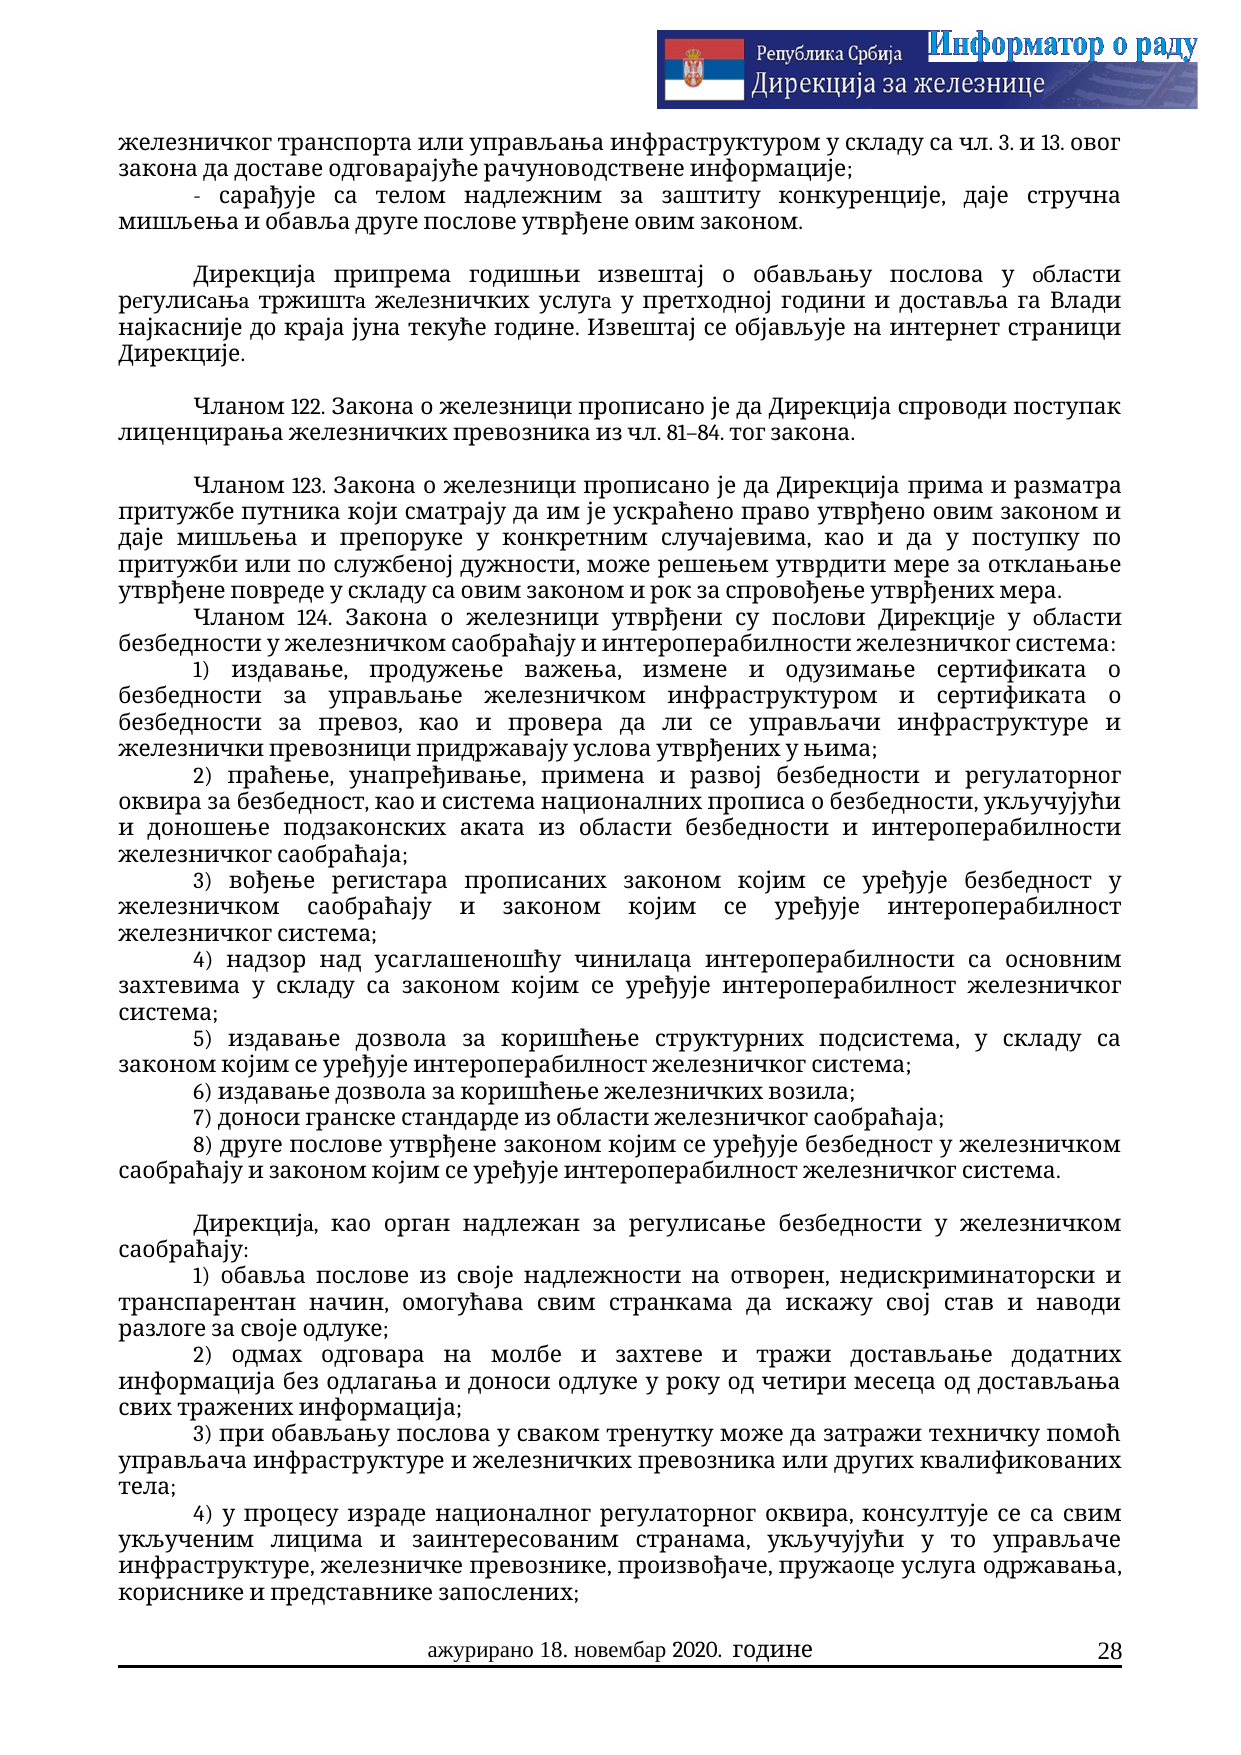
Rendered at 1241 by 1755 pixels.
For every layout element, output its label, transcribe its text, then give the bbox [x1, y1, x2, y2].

text железничког транспорта или управљања инфраструктуром у складу са чл. 3. и 13. овог закона да доставе одговарајуће рачуноводствене информације; [118, 130, 1122, 183]
text - сарађује са телом надлежним за заштиту конкуренције, даје стручна мишљења и обавља друге послове утврђене овим законом. [118, 183, 1122, 235]
text 5) издавање дозвола за коришћење структурних подсистема, у складу са законом којим се уређује интероперабилност железничког система; [118, 1026, 1122, 1079]
text 4) у процесу израде националног регулаторног оквира, консултује се са свим укљученим лицима и заинтересованим странама, укључујући у то управљаче инфраструктуре, железничке превознике, произвођаче, пружаоце услуга одржавања, кориснике и представнике запослених; [118, 1500, 1122, 1606]
text 2) одмах одговара на молбе и захтеве и тражи достављање додатних информација без одлагања и доноси одлуке у року од четири месеца од достављања свих тражених информација; [118, 1342, 1122, 1421]
text 3) вођење регистара прописаних законом којим се уређује безбедност у железничком саобраћају и законом којим се уређује интероперабилност железничког система; [118, 868, 1122, 947]
text Дирекција припрема годишњи извештај о обављању послова у oблaсти рeгулисaњa тржиштa жeлeзничких услугa у претходној години и доставља га Влади најкасније до краја јуна текуће године. Извештај се објављује на интернет страници Дирекције. [118, 262, 1122, 367]
text 4) надзор над усаглашеношћу чинилаца интероперабилности са основним захтевима у складу са законом којим се уређује интероперабилност железничког система; [118, 947, 1122, 1026]
text 7) доноси гранске стандарде из области железничког саобраћаја; [118, 1105, 1122, 1131]
text 2) праћење, унапређивање, примена и развој безбедности и регулаторног оквира за безбедност, као и система националних прописа о безбедности, укључујући и доношење подзаконских аката из области безбедности и интероперабилности железничког саобраћаја; [118, 762, 1122, 868]
text 1) издавање, продужење важења, измене и одузимање сертификата о безбедности за управљање железничком инфраструктуром и сертификата о безбедности за превоз, као и провера да ли се управљачи инфраструктуре и железнички превозници придржавају услова утврђених у њима; [118, 657, 1122, 762]
text Чланом 122. Закона о железници прописано је да Дирекција спроводи поступак лиценцирања железничких превозника из чл. 81–84. тог закона. [118, 393, 1122, 446]
text 3) при обављању послова у сваком тренутку може да затражи техничку помоћ управљача инфраструктуре и железничких превозника или других квалификованих тела; [118, 1421, 1122, 1500]
text 8) друге послове утврђене законом којим се уређује безбедност у железничком саобраћају и законом којим се уређује интероперабилност железничког система. [118, 1131, 1122, 1184]
text Чланом 124. Закона о железници утврђени су пoслoви Дирeкциje у oблaсти безбедности у железничком саобраћају и интероперабилности железничког система: [118, 604, 1122, 657]
text 1) обавља послове из своје надлежности на отворен, недискриминаторски и транспарентан начин, омогућава свим странкама да искажу свој став и наводи разлоге за своје одлуке; [118, 1263, 1122, 1342]
text Чланом 123. Закона о железници прописано је да Дирекција прима и разматра притужбе путника који сматрају да им је ускраћено право утврђено овим законом и даје мишљења и препоруке у конкретним случајевима, као и да у поступку по притужби или по службеној дужности, може решењем утврдити мере за отклањање утврђене повреде у складу са овим законом и рок за спровођење утврђених мера. [118, 472, 1122, 604]
text 6) издавање дозвола за коришћење железничких возила; [118, 1079, 1122, 1105]
text Дирекцијa, као орган надлежан за регулисање безбедности у железничком саобраћају: [118, 1210, 1122, 1263]
